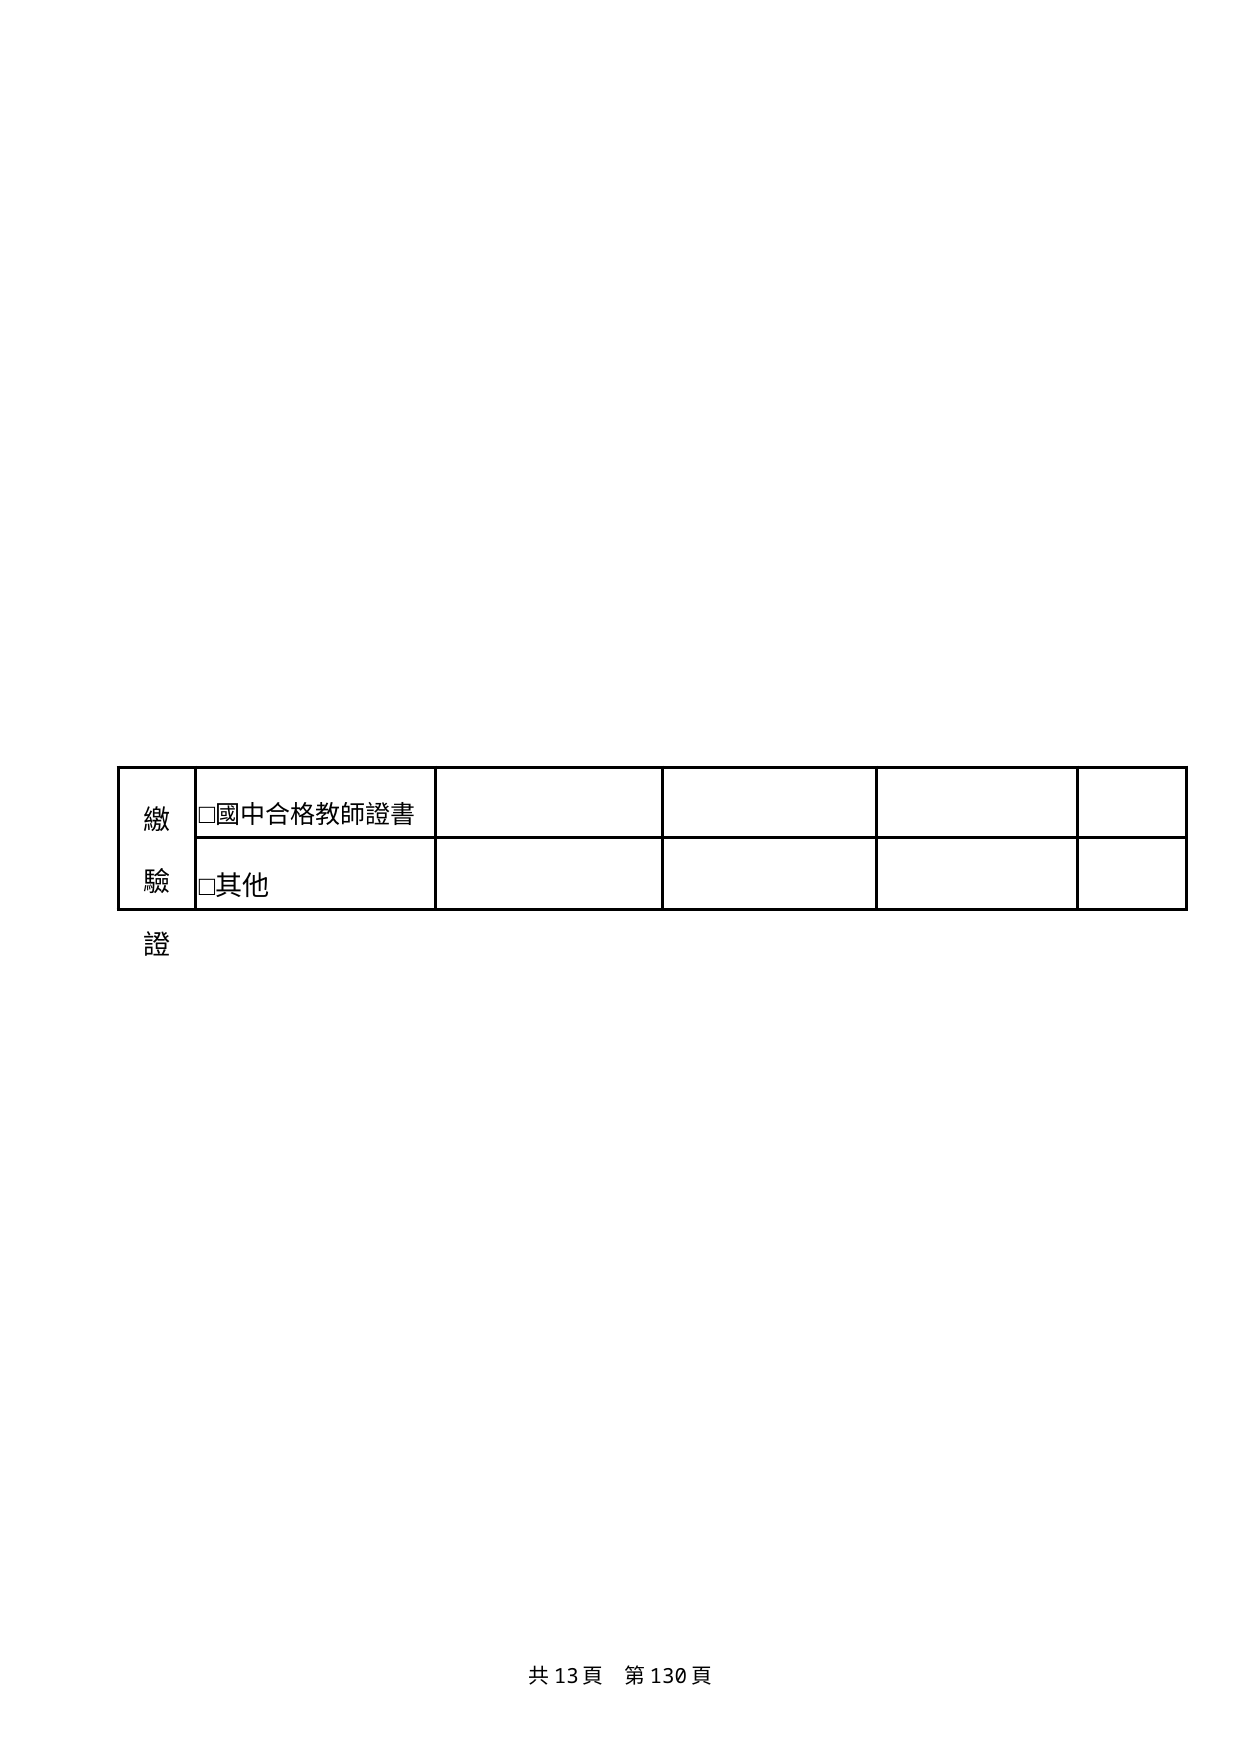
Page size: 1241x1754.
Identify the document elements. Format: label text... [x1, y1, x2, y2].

table_cell 應 繳 驗 證 件 [120, 769, 194, 908]
table_cell □其他 [197, 839, 434, 908]
table_cell [437, 769, 624, 836]
table_cell [624, 839, 661, 908]
table_cell [437, 839, 624, 908]
table_cell [878, 769, 1076, 836]
table_cell [664, 839, 875, 908]
table_cell [624, 769, 661, 836]
table_cell [878, 839, 1076, 908]
table_cell □國中合格教師證書 [197, 769, 434, 836]
table_cell [664, 769, 875, 836]
table_cell [1079, 769, 1185, 836]
table_cell [1079, 839, 1185, 908]
